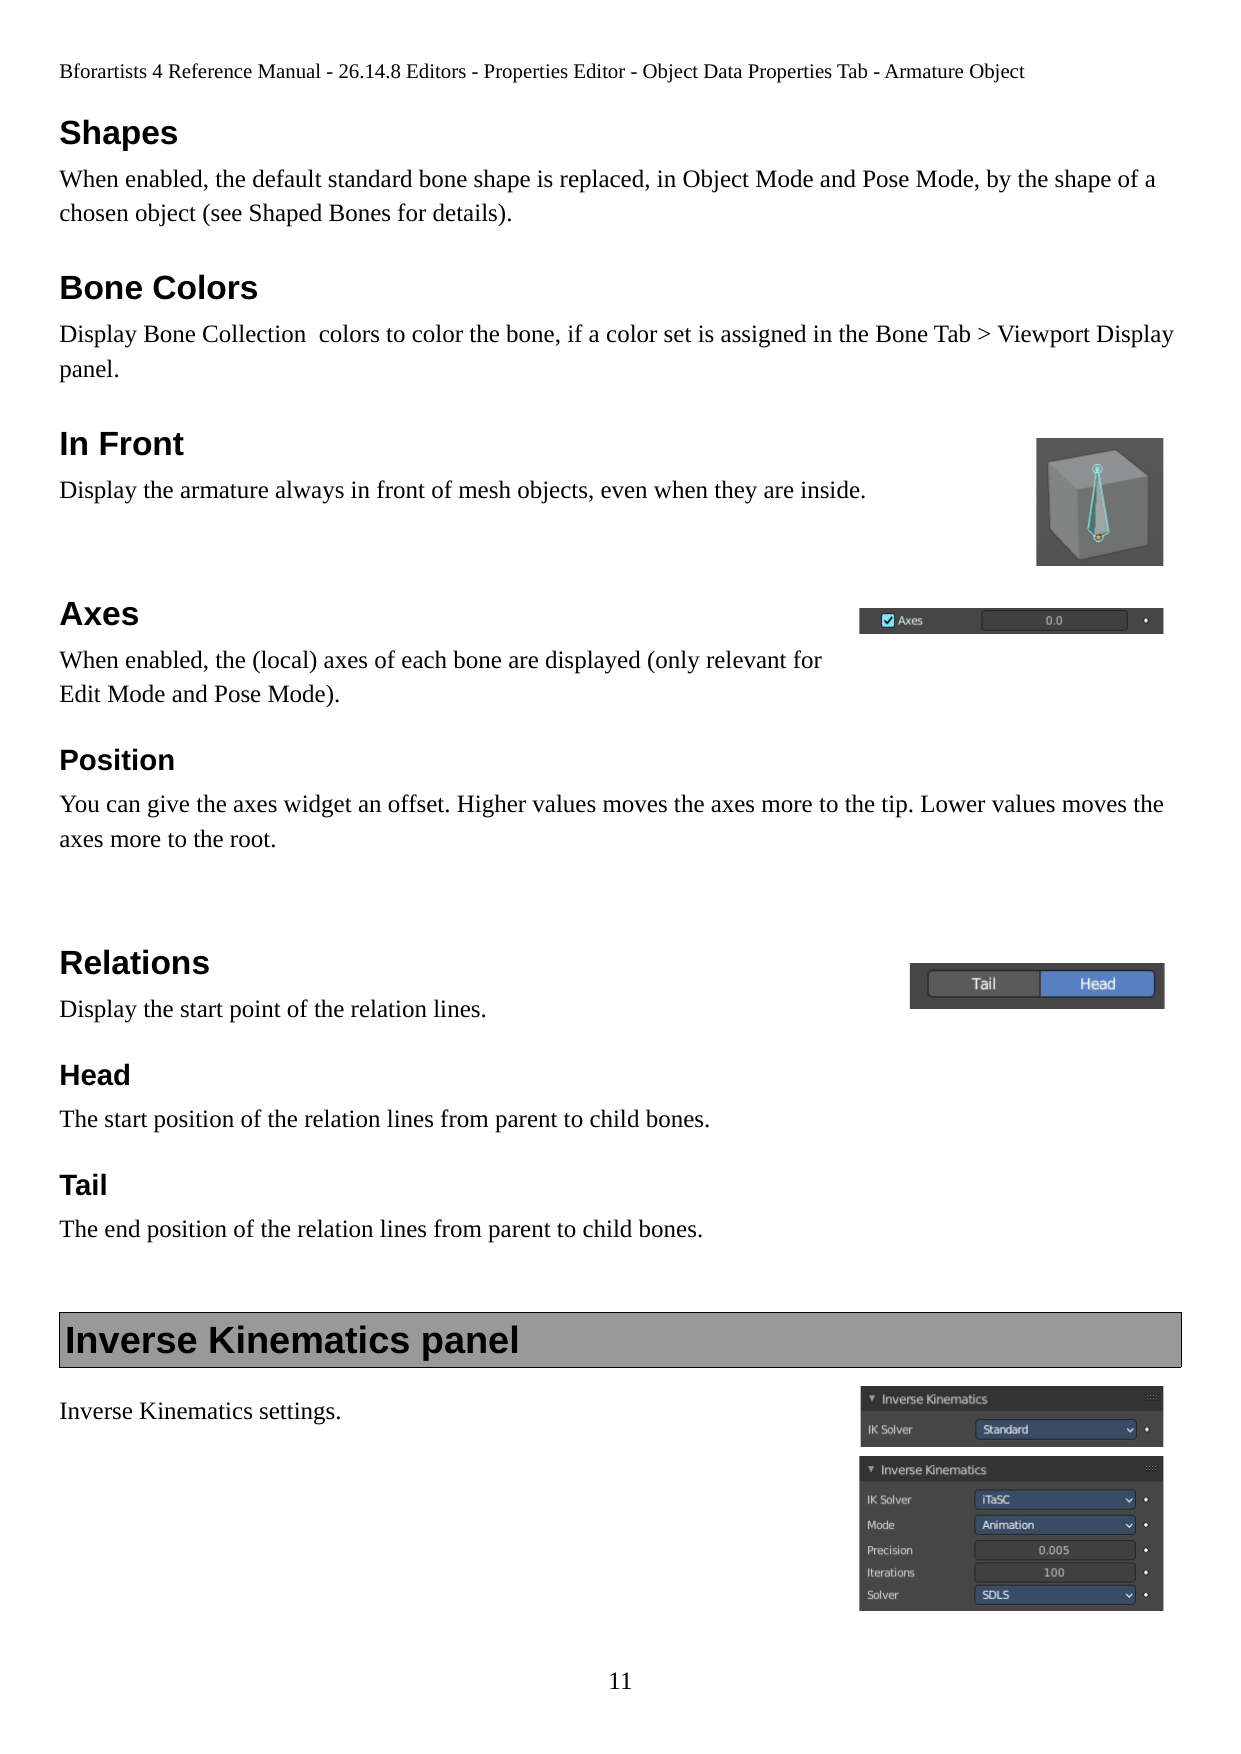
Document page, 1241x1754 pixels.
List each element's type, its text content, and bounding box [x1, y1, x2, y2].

subtitle Bone Colors [59, 268, 1181, 307]
picture [859, 1456, 1164, 1611]
text When enabled, the default standard bone shape is replaced, in Object Mode and Pose Mode, by the shape of a chosen object (see Shaped Bones for details). [59, 164, 1181, 227]
text Inverse Kinematics settings. [59, 1396, 860, 1424]
text When enabled, the (local) axes of each bone are displayed (only relevant for Edit Mode and Pose Mode). [59, 645, 1181, 708]
text The start position of the relation lines from parent to child bones. [59, 1104, 1181, 1132]
subtitle Shapes [59, 113, 1181, 151]
subtitle In Front [59, 424, 1181, 462]
subtitle Position [59, 743, 1181, 777]
subtitle Axes [59, 594, 1181, 632]
text Display the armature always in front of mesh objects, even when they are inside. [59, 475, 1036, 503]
subtitle Tail [59, 1167, 1181, 1201]
subtitle Head [59, 1057, 1181, 1091]
text Display the start point of the relation lines. [59, 994, 1181, 1023]
subtitle Relations [59, 943, 1181, 981]
text Display Bone Collection colors to color the bone, if a color set is assigned in the Bone Tab > Viewport Display panel. [59, 319, 1181, 382]
picture [1036, 438, 1164, 566]
picture [859, 608, 1164, 634]
picture [860, 1386, 1164, 1447]
table_header Inverse Kinematics panel [60, 1313, 1181, 1367]
text The end position of the relation lines from parent to child bones. [59, 1214, 1181, 1242]
picture [909, 963, 1165, 1009]
text You can give the axes widget an offset. Higher values moves the axes more to the tip. Lower values moves the axes more to the root. [59, 789, 1181, 852]
